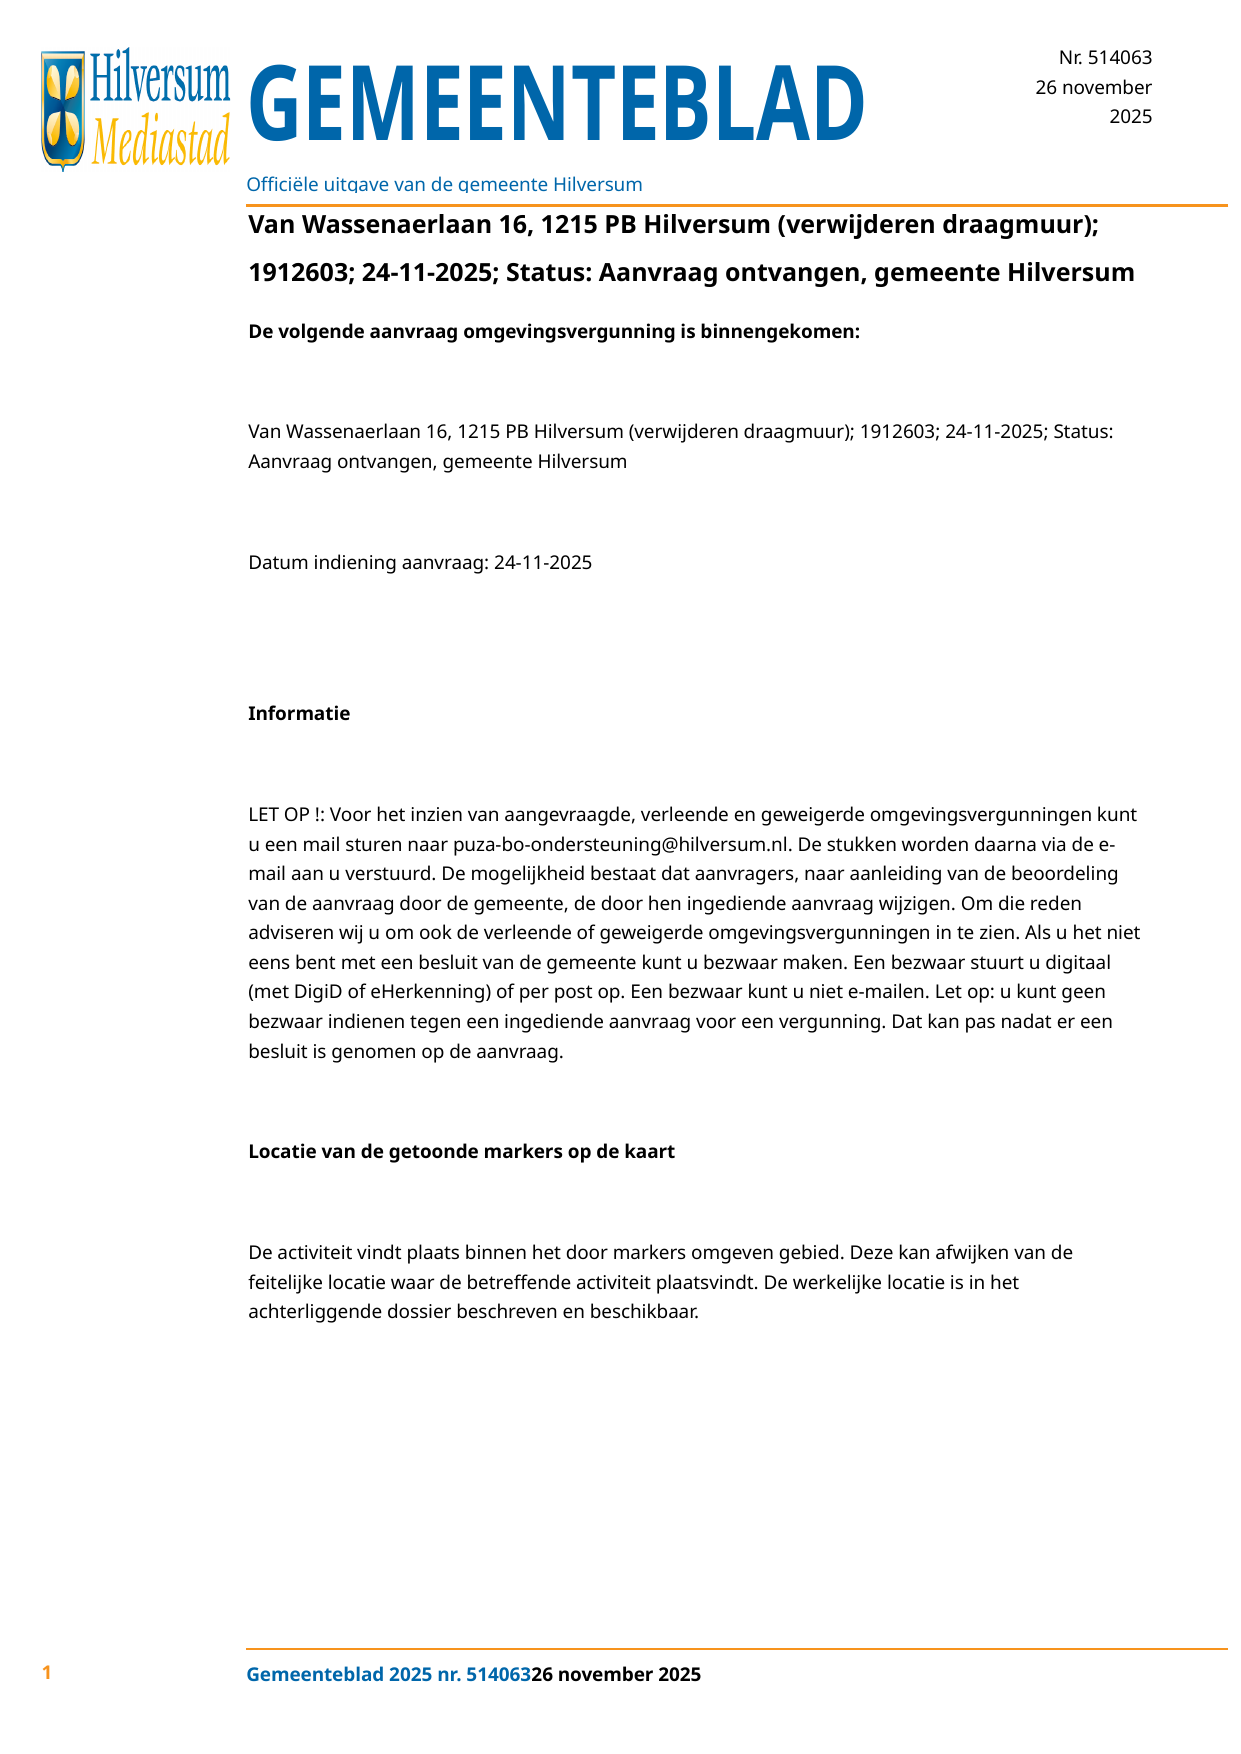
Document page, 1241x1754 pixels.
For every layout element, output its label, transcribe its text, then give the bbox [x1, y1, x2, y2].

text Informatie [248, 700, 1152, 726]
text Van Wassenaerlaan 16, 1215 PB Hilversum (verwijderen draagmuur); 1912603; 24-11-2025; Status: Aanvraag ontvangen, gemeente Hilversum [248, 419, 1152, 474]
text Van Wassenaerlaan 16, 1215 PB Hilversum (verwijderen draagmuur); 1912603; 24-11-2025; Status: Aanvraag ontvangen, gemeente Hilversum [248, 207, 1152, 288]
text De activiteit vindt plaats binnen het door markers omgeven gebied. Deze kan afwijken van de feitelijke locatie waar de betreffende activiteit plaatsvindt. De werkelijke locatie is in het achterliggende dossier beschreven en beschikbaar. [248, 1239, 1152, 1324]
text LET OP !: Voor het inzien van aangevraagde, verleende en geweigerde omgevingsvergunningen kunt u een mail sturen naar puza-bo-ondersteuning@hilversum.nl. De stukken worden daarna via de e-mail aan u verstuurd. De mogelijkheid bestaat dat aanvragers, naar aanleiding van de beoordeling van de aanvraag door de gemeente, de door hen ingediende aanvraag wijzigen. Om die reden adviseren wij u om ook de verleende of geweigerde omgevingsvergunningen in te zien. Als u het niet eens bent met een besluit van de gemeente kunt u bezwaar maken. Een bezwaar stuurt u digitaal (met DigiD of eHerkenning) of per post op. Een bezwaar kunt u niet e-mailen. Let op: u kunt geen bezwaar indienen tegen een ingediende aanvraag voor een vergunning. Dat kan pas nadat er een besluit is genomen op de aanvraag. [248, 801, 1152, 1064]
text Datum indiening aanvraag: 24-11-2025 [248, 549, 1152, 575]
text De volgende aanvraag omgevingsvergunning is binnengekomen: [248, 318, 1152, 344]
picture [41, 47, 231, 172]
text Locatie van de getoonde markers op de kaart [248, 1139, 1152, 1164]
